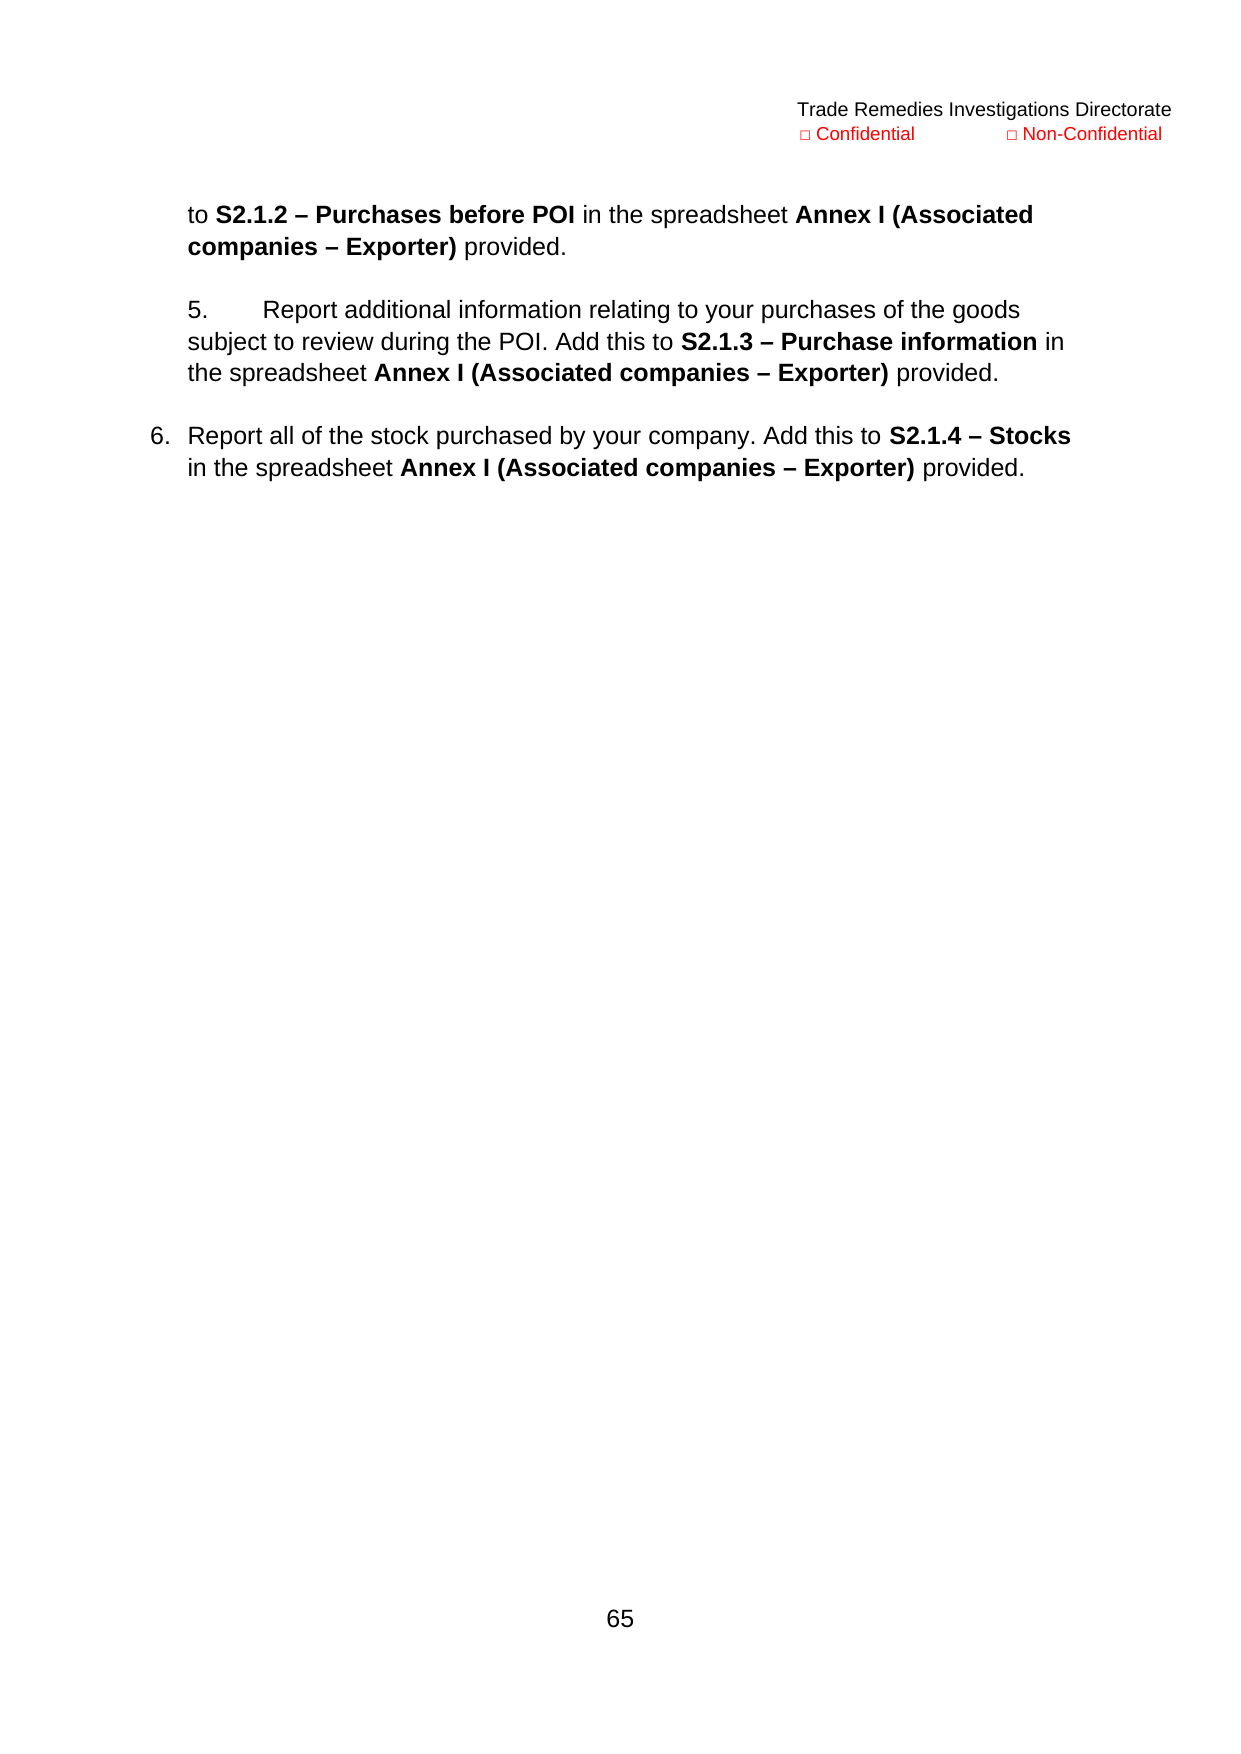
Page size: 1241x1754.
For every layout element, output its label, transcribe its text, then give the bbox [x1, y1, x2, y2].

list to S2.1.2 – Purchases before POI in the spreadsheet Annex I (Associated companies – Exporter) provided. [187, 200, 1090, 261]
list Report additional information relating to your purchases of the goods subject to review during the POI. Add this to S2.1.3 – Purchase information in the spreadsheet Annex I (Associated companies – Exporter) provided. [187, 295, 1090, 387]
list Report all of the stock purchased by your company. Add this to S2.1.4 – Stocks in the spreadsheet Annex I (Associated companies – Exporter) provided. [150, 421, 1090, 481]
